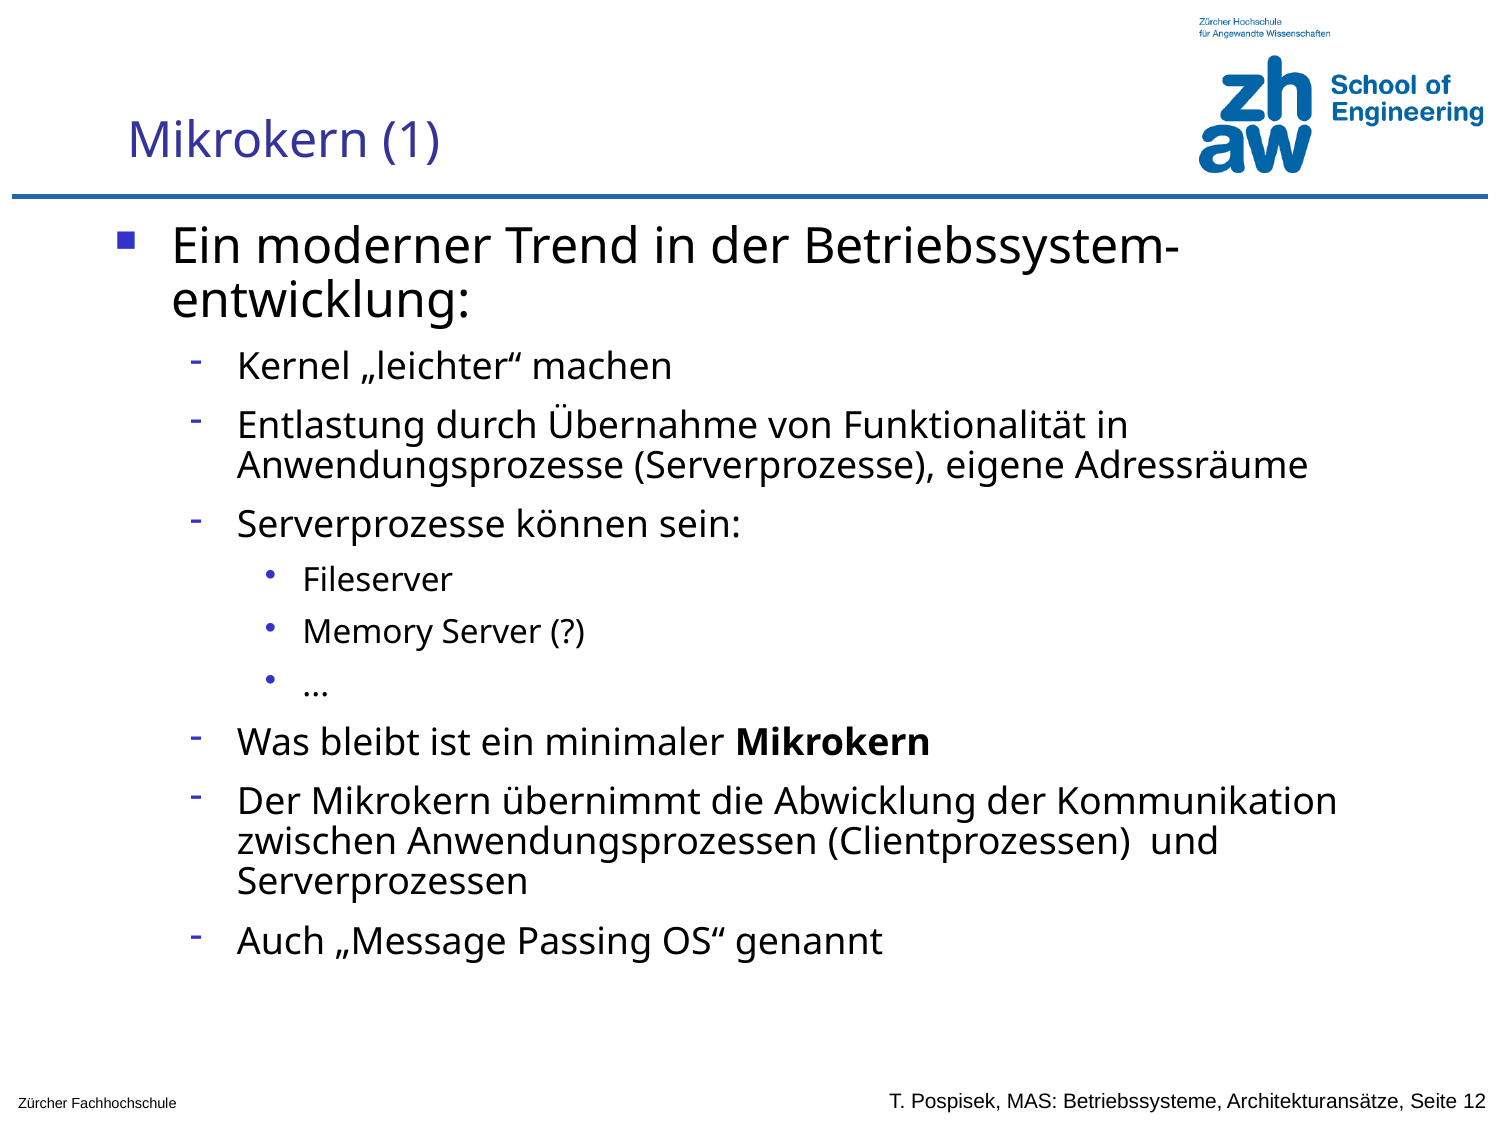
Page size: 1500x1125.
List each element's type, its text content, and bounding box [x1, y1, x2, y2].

title Mikrokern (1) [112, 50, 1391, 175]
picture [1199, 18, 1483, 173]
list Ein moderner Trend in der Betriebssystem-entwicklung: Kernel „leichter“ machen Entlastung durch Übernahme von Funktionalität in Anwendungsprozesse (Serverprozesse), eigene Adressräume Serverprozesse können sein: Fileserver Memory Server (?) ... Was bleibt ist ein minimaler Mikrokern Der Mikrokern übernimmt die Abwicklung der Kommunikation zwischen Anwendungsprozessen (Clientprozessen) und Serverprozessen Auch „Message Passing OS“ genannt [99, 212, 1375, 963]
